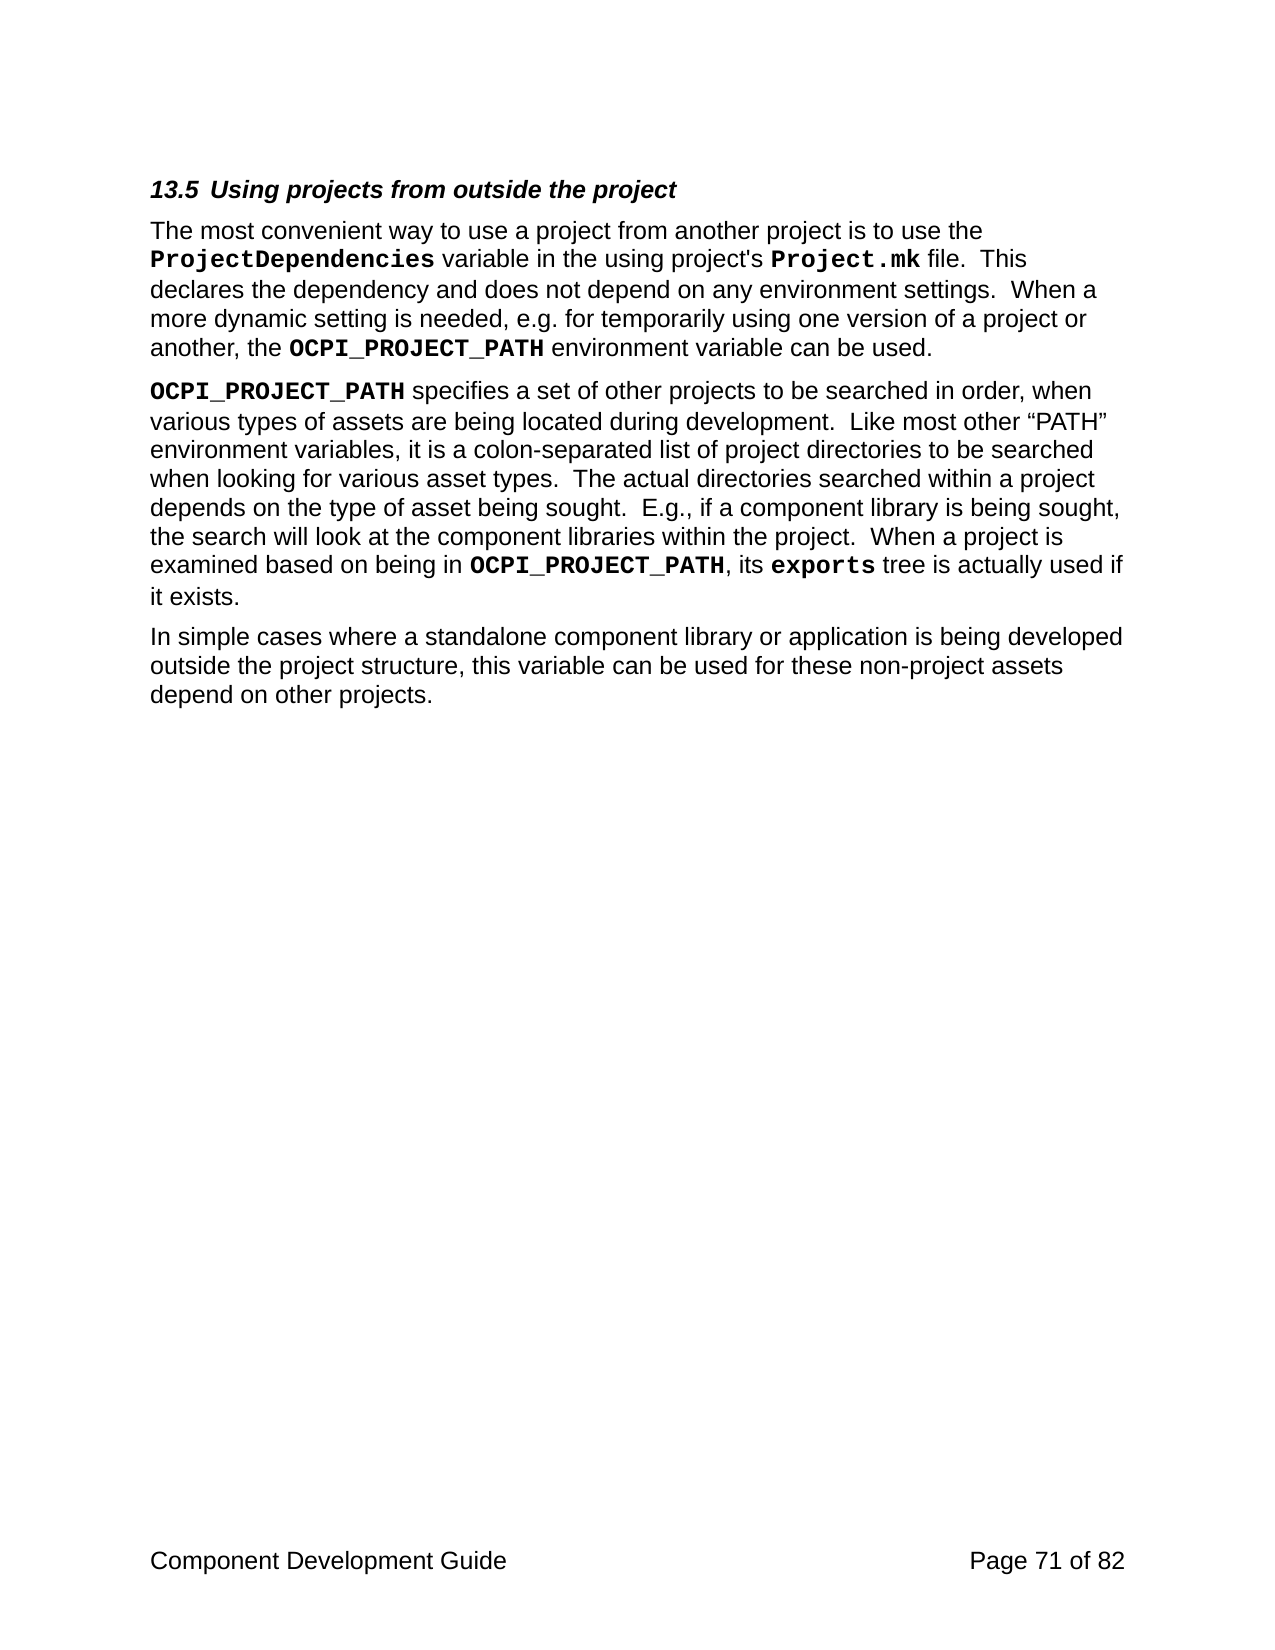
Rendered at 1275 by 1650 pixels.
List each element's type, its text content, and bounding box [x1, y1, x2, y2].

text OCPI_PROJECT_PATH specifies a set of other projects to be searched in order, when various types of assets are being located during development. Like most other “PATH” environment variables, it is a colon-separated list of project directories to be searched when looking for various asset types. The actual directories searched within a project depends on the type of asset being sought. E.g., if a component library is being sought, the search will look at the component libraries within the project. When a project is examined based on being in OCPI_PROJECT_PATH, its exports tree is actually used if it exists. [150, 376, 1125, 610]
text In simple cases where a standalone component library or application is being developed outside the project structure, this variable can be used for these non-project assets depend on other projects. [150, 622, 1125, 708]
text The most convenient way to use a project from another project is to use the ProjectDependencies variable in the using project's Project.mk file. This declares the dependency and does not depend on any environment settings. When a more dynamic setting is needed, e.g. for temporarily using one version of a project or another, the OCPI_PROJECT_PATH environment variable can be used. [150, 216, 1125, 364]
subtitle Using projects from outside the project [150, 175, 1125, 204]
